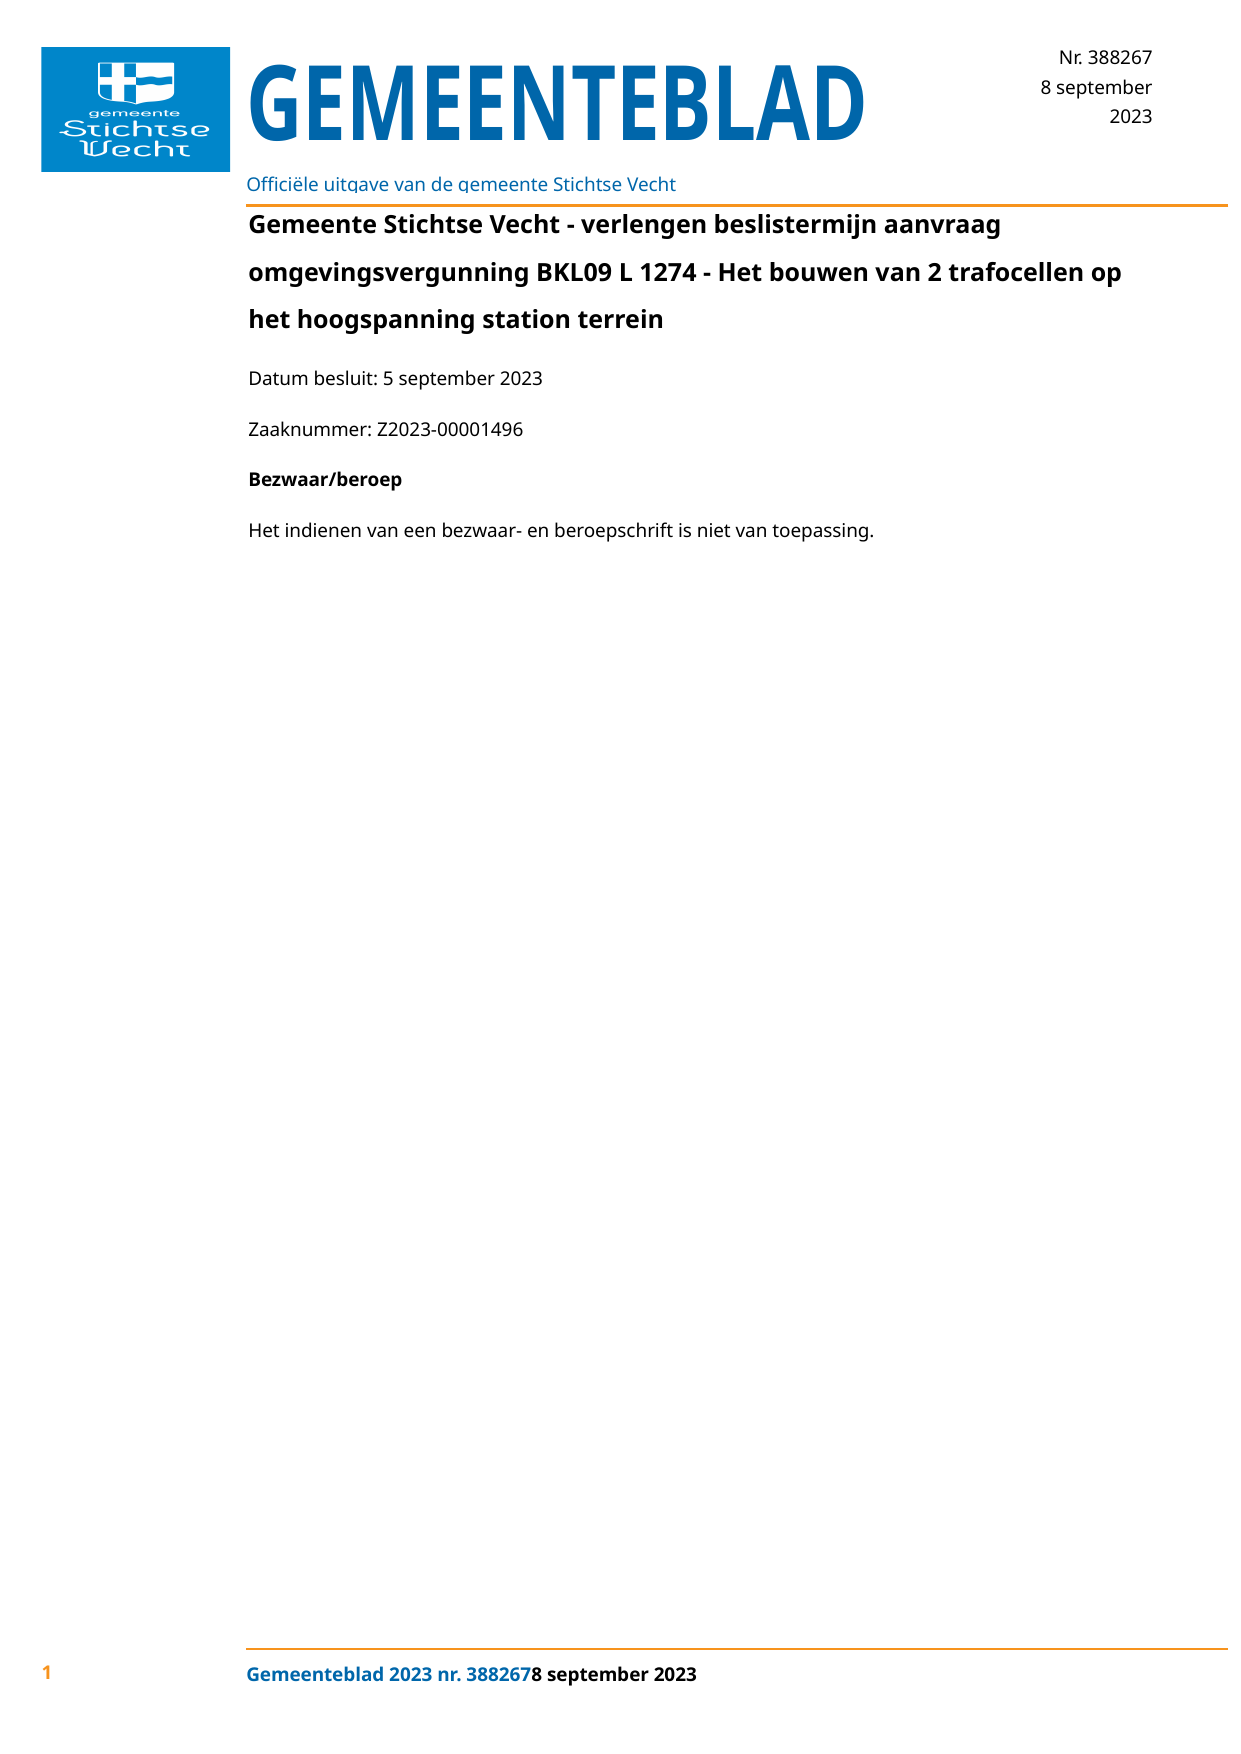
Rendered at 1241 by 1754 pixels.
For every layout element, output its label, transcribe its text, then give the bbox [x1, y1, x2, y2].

text Het indienen van een bezwaar- en beroepschrift is niet van toepassing. [248, 517, 1152, 542]
text Zaaknummer: Z2023-00001496 [248, 416, 1152, 442]
text Gemeente Stichtse Vecht - verlengen beslistermijn aanvraag omgevingsvergunning BKL09 L 1274 - Het bouwen van 2 trafocellen op het hoogspanning station terrein [248, 207, 1152, 336]
text Bezwaar/beroep [248, 466, 1152, 492]
text Datum besluit: 5 september 2023 [248, 366, 1152, 391]
picture [137, 63, 174, 103]
picture [99, 63, 135, 101]
